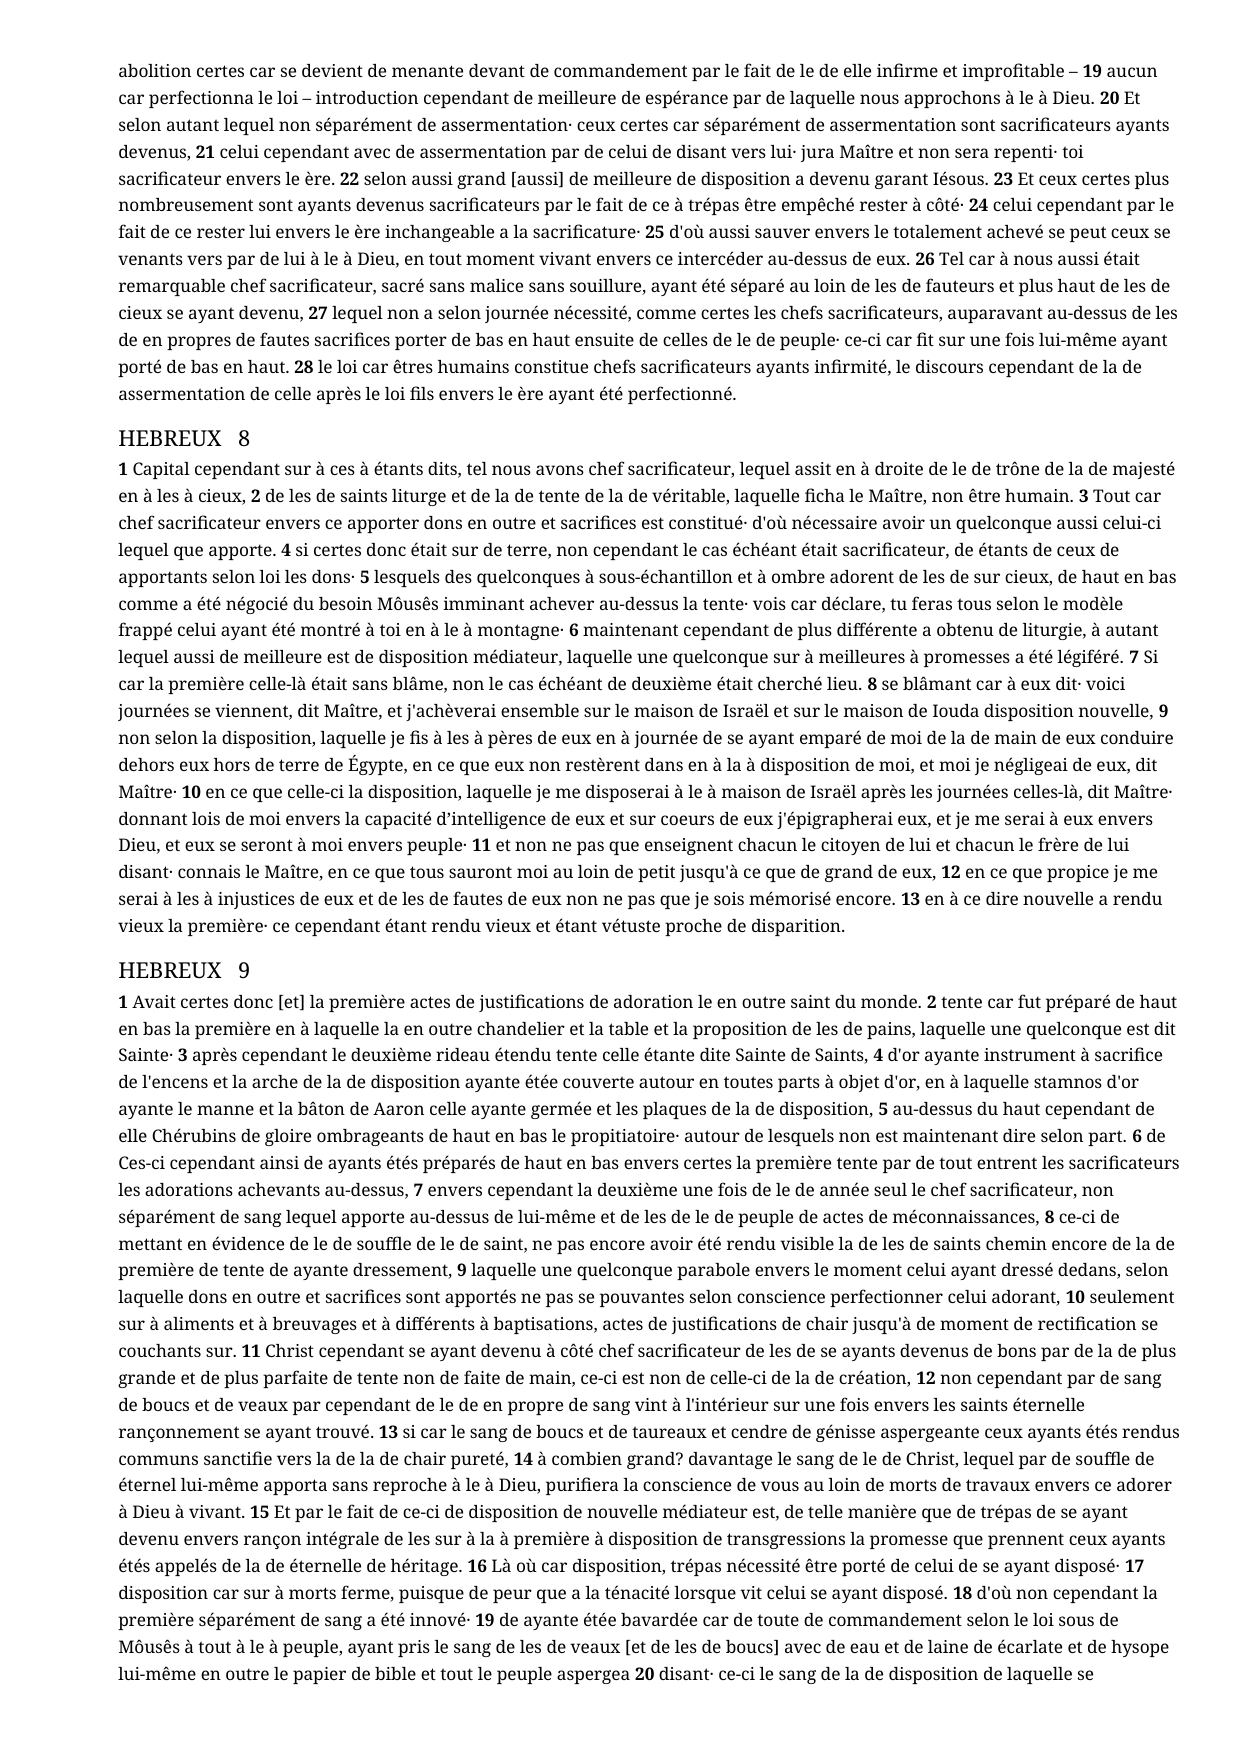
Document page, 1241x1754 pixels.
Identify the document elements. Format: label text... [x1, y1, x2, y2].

text 1 Capital cependant sur à ces à étants dits, tel nous avons chef sacrificateur, lequel assit en à droite de le de trône de la de majesté en à les à cieux, 2 de les de saints liturge et de la de tente de la de véritable, laquelle ficha le Maître, non être humain. 3 Tout car chef sacrificateur envers ce apporter dons en outre et sacrifices est constitué· d'où nécessaire avoir un quelconque aussi celui-ci lequel que apporte. 4 si certes donc était sur de terre, non cependant le cas échéant était sacrificateur, de étants de ceux de apportants selon loi les dons· 5 lesquels des quelconques à sous-échantillon et à ombre adorent de les de sur cieux, de haut en bas comme a été négocié du besoin Môusês imminant achever au-dessus la tente· vois car déclare, tu feras tous selon le modèle frappé celui ayant été montré à toi en à le à montagne· 6 maintenant cependant de plus différente a obtenu de liturgie, à autant lequel aussi de meilleure est de disposition médiateur, laquelle une quelconque sur à meilleures à promesses a été légiféré. 7 Si car la première celle-là était sans blâme, non le cas échéant de deuxième était cherché lieu. 8 se blâmant car à eux dit· voici journées se viennent, dit Maître, et j'achèverai ensemble sur le maison de Israël et sur le maison de Iouda disposition nouvelle, 9 non selon la disposition, laquelle je fis à les à pères de eux en à journée de se ayant emparé de moi de la de main de eux conduire dehors eux hors de terre de Égypte, en ce que eux non restèrent dans en à la à disposition de moi, et moi je négligeai de eux, dit Maître· 10 en ce que celle-ci la disposition, laquelle je me disposerai à le à maison de Israël après les journées celles-là, dit Maître· donnant lois de moi envers la capacité d’intelligence de eux et sur coeurs de eux j'épigrapherai eux, et je me serai à eux envers Dieu, et eux se seront à moi envers peuple· 11 et non ne pas que enseignent chacun le citoyen de lui et chacun le frère de lui disant· connais le Maître, en ce que tous sauront moi au loin de petit jusqu'à ce que de grand de eux, 12 en ce que propice je me serai à les à injustices de eux et de les de fautes de eux non ne pas que je sois mémorisé encore. 13 en à ce dire nouvelle a rendu vieux la première· ce cependant étant rendu vieux et étant vétuste proche de disparition. [118, 457, 1181, 937]
text HEBREUX 8 [118, 423, 1181, 453]
text 1 Avait certes donc [et] la première actes de justifications de adoration le en outre saint du monde. 2 tente car fut préparé de haut en bas la première en à laquelle la en outre chandelier et la table et la proposition de les de pains, laquelle une quelconque est dit Sainte· 3 après cependant le deuxième rideau étendu tente celle étante dite Sainte de Saints, 4 d'or ayante instrument à sacrifice de l'encens et la arche de la de disposition ayante étée couverte autour en toutes parts à objet d'or, en à laquelle stamnos d'or ayante le manne et la bâton de Aaron celle ayante germée et les plaques de la de disposition, 5 au-dessus du haut cependant de elle Chérubins de gloire ombrageants de haut en bas le propitiatoire· autour de lesquels non est maintenant dire selon part. 6 de Ces-ci cependant ainsi de ayants étés préparés de haut en bas envers certes la première tente par de tout entrent les sacrificateurs les adorations achevants au-dessus, 7 envers cependant la deuxième une fois de le de année seul le chef sacrificateur, non séparément de sang lequel apporte au-dessus de lui-même et de les de le de peuple de actes de méconnaissances, 8 ce-ci de mettant en évidence de le de souffle de le de saint, ne pas encore avoir été rendu visible la de les de saints chemin encore de la de première de tente de ayante dressement, 9 laquelle une quelconque parabole envers le moment celui ayant dressé dedans, selon laquelle dons en outre et sacrifices sont apportés ne pas se pouvantes selon conscience perfectionner celui adorant, 10 seulement sur à aliments et à breuvages et à différents à baptisations, actes de justifications de chair jusqu'à de moment de rectification se couchants sur. 11 Christ cependant se ayant devenu à côté chef sacrificateur de les de se ayants devenus de bons par de la de plus grande et de plus parfaite de tente non de faite de main, ce-ci est non de celle-ci de la de création, 12 non cependant par de sang de boucs et de veaux par cependant de le de en propre de sang vint à l'intérieur sur une fois envers les saints éternelle rançonnement se ayant trouvé. 13 si car le sang de boucs et de taureaux et cendre de génisse aspergeante ceux ayants étés rendus communs sanctifie vers la de la de chair pureté, 14 à combien grand? davantage le sang de le de Christ, lequel par de souffle de éternel lui-même apporta sans reproche à le à Dieu, purifiera la conscience de vous au loin de morts de travaux envers ce adorer à Dieu à vivant. 15 Et par le fait de ce-ci de disposition de nouvelle médiateur est, de telle manière que de trépas de se ayant devenu envers rançon intégrale de les sur à la à première à disposition de transgressions la promesse que prennent ceux ayants étés appelés de la de éternelle de héritage. 16 Là où car disposition, trépas nécessité être porté de celui de se ayant disposé· 17 disposition car sur à morts ferme, puisque de peur que a la ténacité lorsque vit celui se ayant disposé. 18 d'où non cependant la première séparément de sang a été innové· 19 de ayante étée bavardée car de toute de commandement selon le loi sous de Môusês à tout à le à peuple, ayant pris le sang de les de veaux [et de les de boucs] avec de eau et de laine de écarlate et de hysope lui-même en outre le papier de bible et tout le peuple aspergea 20 disant· ce-ci le sang de la de disposition de laquelle se [118, 990, 1181, 1685]
text abolition certes car se devient de menante devant de commandement par le fait de le de elle infirme et improfitable – 19 aucun car perfectionna le loi – introduction cependant de meilleure de espérance par de laquelle nous approchons à le à Dieu. 20 Et selon autant lequel non séparément de assermentation· ceux certes car séparément de assermentation sont sacrificateurs ayants devenus, 21 celui cependant avec de assermentation par de celui de disant vers lui· jura Maître et non sera repenti· toi sacrificateur envers le ère. 22 selon aussi grand [aussi] de meilleure de disposition a devenu garant Iésous. 23 Et ceux certes plus nombreusement sont ayants devenus sacrificateurs par le fait de ce à trépas être empêché rester à côté· 24 celui cependant par le fait de ce rester lui envers le ère inchangeable a la sacrificature· 25 d'où aussi sauver envers le totalement achevé se peut ceux se venants vers par de lui à le à Dieu, en tout moment vivant envers ce intercéder au-dessus de eux. 26 Tel car à nous aussi était remarquable chef sacrificateur, sacré sans malice sans souillure, ayant été séparé au loin de les de fauteurs et plus haut de les de cieux se ayant devenu, 27 lequel non a selon journée nécessité, comme certes les chefs sacrificateurs, auparavant au-dessus de les de en propres de fautes sacrifices porter de bas en haut ensuite de celles de le de peuple· ce-ci car fit sur une fois lui-même ayant porté de bas en haut. 28 le loi car êtres humains constitue chefs sacrificateurs ayants infirmité, le discours cependant de la de assermentation de celle après le loi fils envers le ère ayant été perfectionné. [118, 59, 1181, 405]
text HEBREUX 9 [118, 956, 1181, 985]
